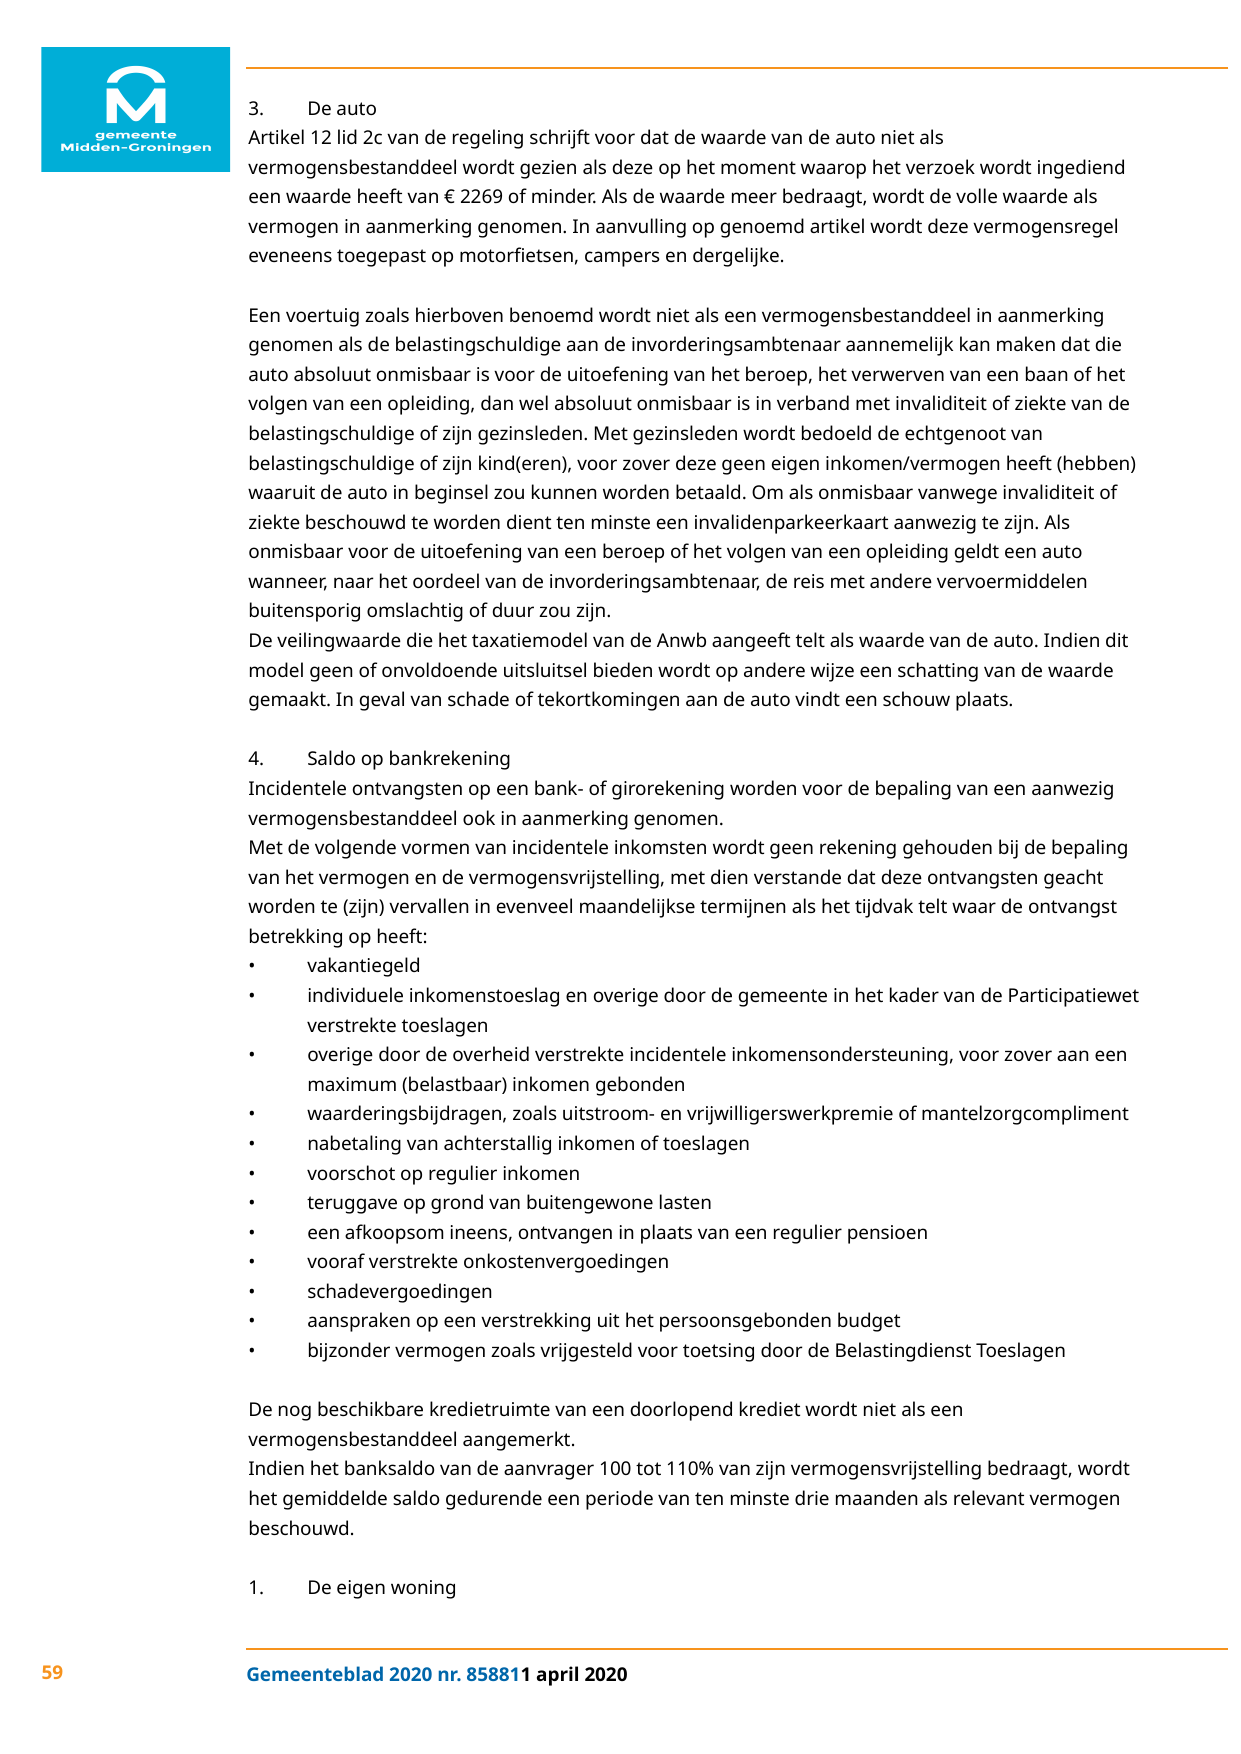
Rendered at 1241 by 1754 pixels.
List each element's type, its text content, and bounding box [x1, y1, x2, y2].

list schadevergoedingen [248, 1278, 1152, 1304]
list aanspraken op een verstrekking uit het persoonsgebonden budget [248, 1308, 1152, 1333]
text Een voertuig zoals hierboven benoemd wordt niet als een vermogensbestanddeel in aanmerking genomen als de belastingschuldige aan de invorderingsambtenaar aannemelijk kan maken dat die auto absoluut onmisbaar is voor de uitoefening van het beroep, het verwerven van een baan of het volgen van een opleiding, dan wel absoluut onmisbaar is in verband met invaliditeit of ziekte van de belastingschuldige of zijn gezinsleden. Met gezinsleden wordt bedoeld de echtgenoot van belastingschuldige of zijn kind(eren), voor zover deze geen eigen inkomen/vermogen heeft (hebben) waaruit de auto in beginsel zou kunnen worden betaald. Om als onmisbaar vanwege invaliditeit of ziekte beschouwd te worden dient ten minste een invalidenparkeerkaart aanwezig te zijn. Als onmisbaar voor de uitoefening van een beroep of het volgen van een opleiding geldt een auto wanneer, naar het oordeel van de invorderingsambtenaar, de reis met andere vervoermiddelen buitensporig omslachtig of duur zou zijn. [248, 302, 1152, 623]
text Met de volgende vormen van incidentele inkomsten wordt geen rekening gehouden bij de bepaling van het vermogen en de vermogensvrijstelling, met dien verstande dat deze ontvangsten geacht worden te (zijn) vervallen in evenveel maandelijkse termijnen als het tijdvak telt waar de ontvangst betrekking op heeft: [248, 834, 1152, 949]
picture [107, 89, 165, 122]
text Indien het banksaldo van de aanvrager 100 tot 110% van zijn vermogensvrijstelling bedraagt, wordt het gemiddelde saldo gedurende een periode van ten minste drie maanden als relevant vermogen beschouwd. [248, 1456, 1152, 1541]
list nabetaling van achterstallig inkomen of toeslagen [248, 1130, 1152, 1156]
text Incidentele ontvangsten op een bank- of girorekening worden voor de bepaling van een aanwezig vermogensbestanddeel ook in aanmerking genomen. [248, 775, 1152, 831]
picture [108, 66, 164, 82]
list Saldo op bankrekening [248, 746, 1152, 771]
list voorschot op regulier inkomen [248, 1160, 1152, 1186]
list vakantiegeld [248, 953, 1152, 978]
list overige door de overheid verstrekte incidentele inkomensondersteuning, voor zover aan een maximum (belastbaar) inkomen gebonden [248, 1041, 1152, 1097]
text Artikel 12 lid 2c van de regeling schrijft voor dat de waarde van de auto niet als vermogensbestanddeel wordt gezien als deze op het moment waarop het verzoek wordt ingediend een waarde heeft van € 2269 of minder. Als de waarde meer bedraagt, wordt de volle waarde als vermogen in aanmerking genomen. In aanvulling op genoemd artikel wordt deze vermogensregel eveneens toegepast op motorfietsen, campers en dergelijke. [248, 124, 1152, 268]
list bijzonder vermogen zoals vrijgesteld voor toetsing door de Belastingdienst Toeslagen [248, 1337, 1152, 1363]
list teruggave op grond van buitengewone lasten [248, 1189, 1152, 1215]
list waarderingsbijdragen, zoals uitstroom- en vrijwilligerswerkpremie of mantelzorgcompliment [248, 1101, 1152, 1126]
list een afkoopsom ineens, ontvangen in plaats van een regulier pensioen [248, 1219, 1152, 1245]
text De nog beschikbare kredietruimte van een doorlopend krediet wordt niet als een vermogensbestanddeel aangemerkt. [248, 1396, 1152, 1452]
list individuele inkomenstoeslag en overige door de gemeente in het kader van de Participatiewet verstrekte toeslagen [248, 982, 1152, 1038]
list De eigen woning [248, 1574, 1152, 1600]
picture [184, 146, 190, 153]
list De auto [248, 95, 1152, 121]
text De veilingwaarde die het taxatiemodel van de Anwb aangeeft telt als waarde van de auto. Indien dit model geen of onvoldoende uitsluitsel bieden wordt op andere wijze een schatting van de waarde gemaakt. In geval van schade of tekortkomingen aan de auto vindt een schouw plaats. [248, 627, 1152, 712]
list vooraf verstrekte onkostenvergoedingen [248, 1248, 1152, 1274]
